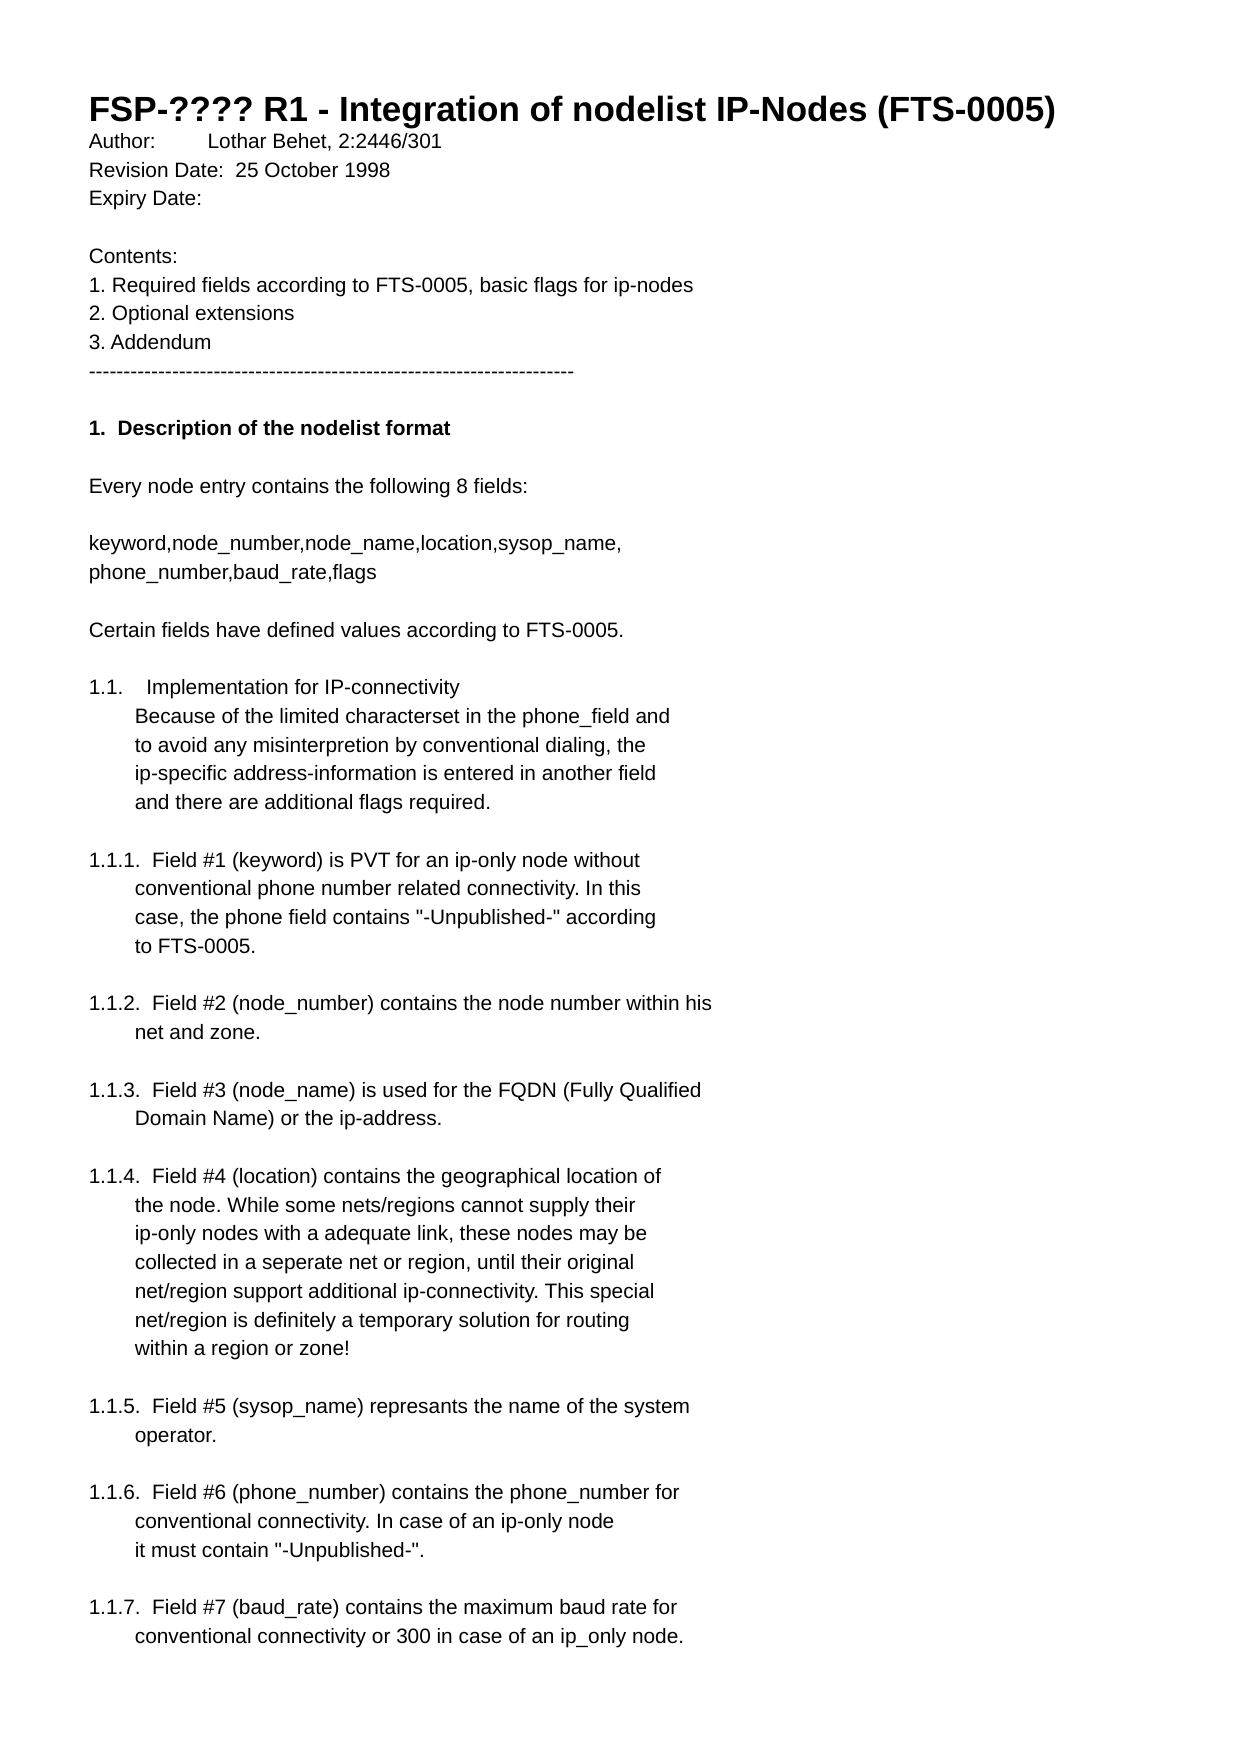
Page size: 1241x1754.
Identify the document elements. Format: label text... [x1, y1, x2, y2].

text the node. While some nets/regions cannot supply their [88, 1192, 1152, 1216]
text 1.1.2. Field #2 (node_number) contains the node number within his [88, 991, 1152, 1015]
text 1. Description of the nodelist format [88, 416, 1152, 440]
text 1.1. Implementation for IP-connectivity [88, 675, 1152, 699]
text and there are additional flags required. [88, 790, 1152, 814]
text operator. [88, 1422, 1152, 1446]
text Author: Lothar Behet, 2:2446/301 [88, 129, 1152, 153]
text ---------------------------------------------------------------------- [88, 359, 1152, 383]
text 1.1.6. Field #6 (phone_number) contains the phone_number for [88, 1480, 1152, 1504]
subtitle FSP-???? R1 - Integration of nodelist IP-Nodes (FTS-0005) [88, 88, 1152, 129]
text phone_number,baud_rate,flags [88, 560, 1152, 584]
text conventional connectivity or 300 in case of an ip_only node. [88, 1624, 1152, 1648]
text Because of the limited characterset in the phone_field and [88, 704, 1152, 728]
text net/region support additional ip-connectivity. This special [88, 1279, 1152, 1303]
text Certain fields have defined values according to FTS-0005. [88, 617, 1152, 641]
text keyword,node_number,node_name,location,sysop_name, [88, 531, 1152, 555]
text 2. Optional extensions [88, 301, 1152, 325]
text 3. Addendum [88, 330, 1152, 354]
text Expiry Date: [88, 186, 1152, 210]
text it must contain "-Unpublished-". [88, 1537, 1152, 1561]
text 1.1.7. Field #7 (baud_rate) contains the maximum baud rate for [88, 1595, 1152, 1619]
text conventional connectivity. In case of an ip-only node [88, 1509, 1152, 1533]
text collected in a seperate net or region, until their original [88, 1250, 1152, 1274]
text Contents: [88, 244, 1152, 268]
text Domain Name) or the ip-address. [88, 1106, 1152, 1130]
text within a region or zone! [88, 1336, 1152, 1360]
text ip-specific address-information is entered in another field [88, 761, 1152, 785]
text 1.1.5. Field #5 (sysop_name) represants the name of the system [88, 1394, 1152, 1418]
text net and zone. [88, 1020, 1152, 1044]
text net/region is definitely a temporary solution for routing [88, 1307, 1152, 1331]
text 1.1.1. Field #1 (keyword) is PVT for an ip-only node without [88, 847, 1152, 871]
text 1.1.3. Field #3 (node_name) is used for the FQDN (Fully Qualified [88, 1077, 1152, 1101]
text to avoid any misinterpretion by conventional dialing, the [88, 732, 1152, 756]
text 1. Required fields according to FTS-0005, basic flags for ip-nodes [88, 272, 1152, 296]
text conventional phone number related connectivity. In this [88, 876, 1152, 900]
text ip-only nodes with a adequate link, these nodes may be [88, 1221, 1152, 1245]
text case, the phone field contains "-Unpublished-" according [88, 905, 1152, 929]
text to FTS-0005. [88, 934, 1152, 958]
text Every node entry contains the following 8 fields: [88, 474, 1152, 498]
text Revision Date: 25 October 1998 [88, 157, 1152, 181]
text 1.1.4. Field #4 (location) contains the geographical location of [88, 1164, 1152, 1188]
